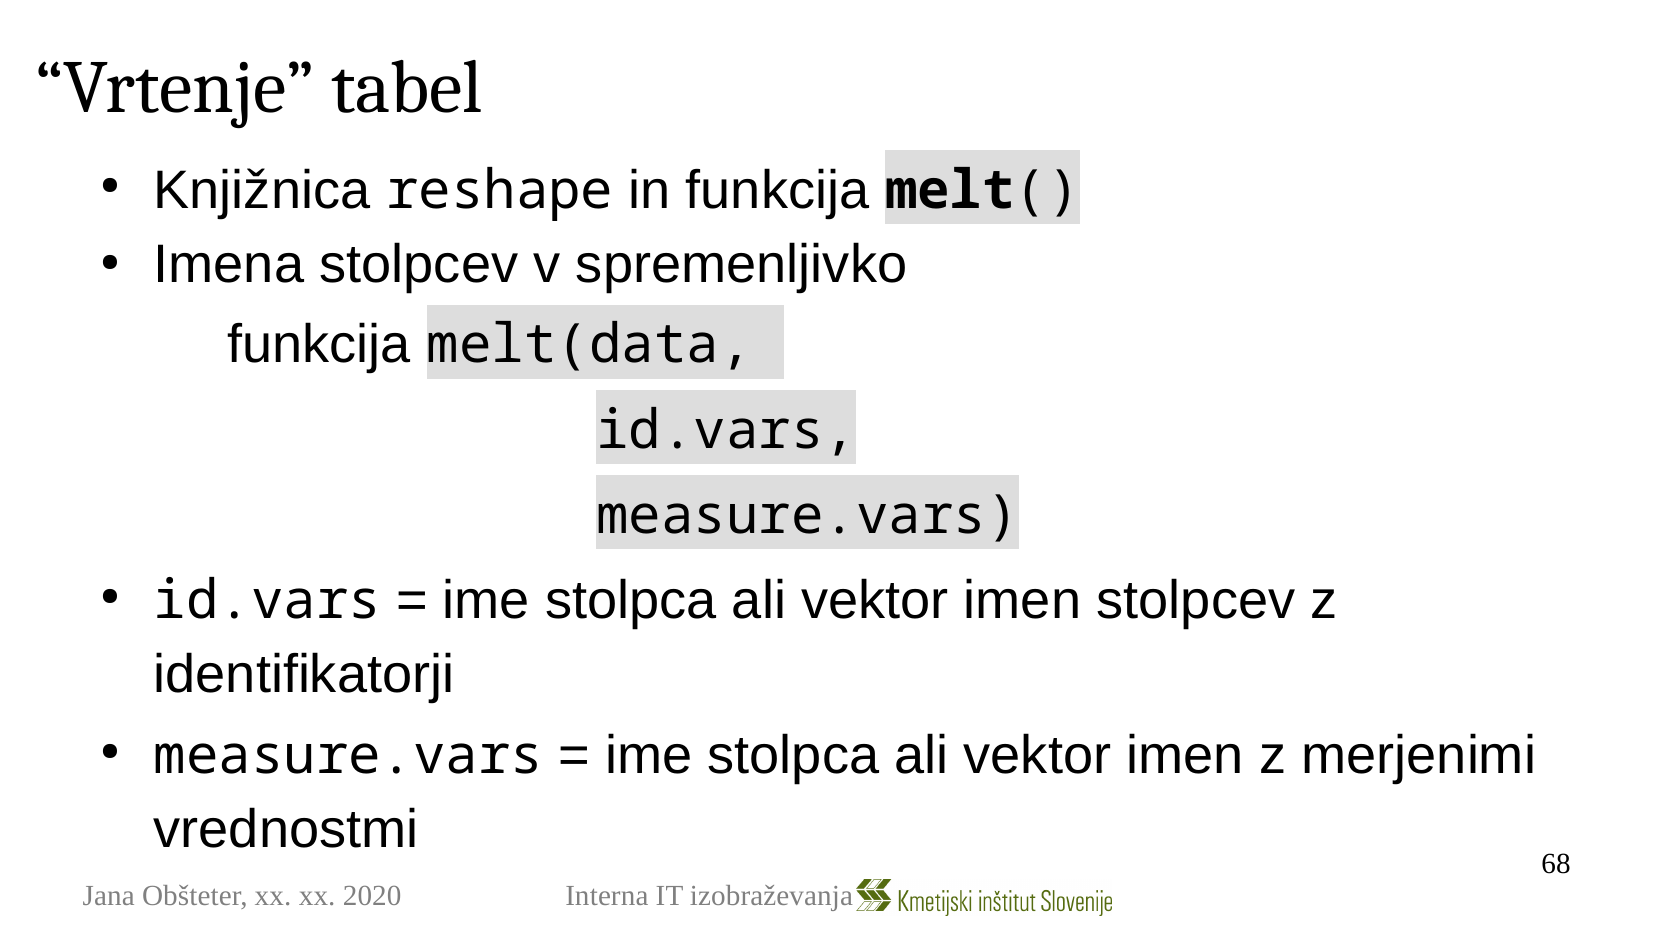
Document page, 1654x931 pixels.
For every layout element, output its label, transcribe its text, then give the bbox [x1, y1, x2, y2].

list Knjižnica reshape in funkcija melt() Imena stolpcev v spremenljivko funkcija melt(data, id.vars, measure.vars) id.vars = ime stolpca ali vektor imen stolpcev z identifikatorji measure.vars = ime stolpca ali vektor imen z merjenimi vrednostmi [82, 139, 1642, 869]
title “Vrtenje” tabel [35, 21, 1524, 154]
picture [856, 879, 1112, 916]
